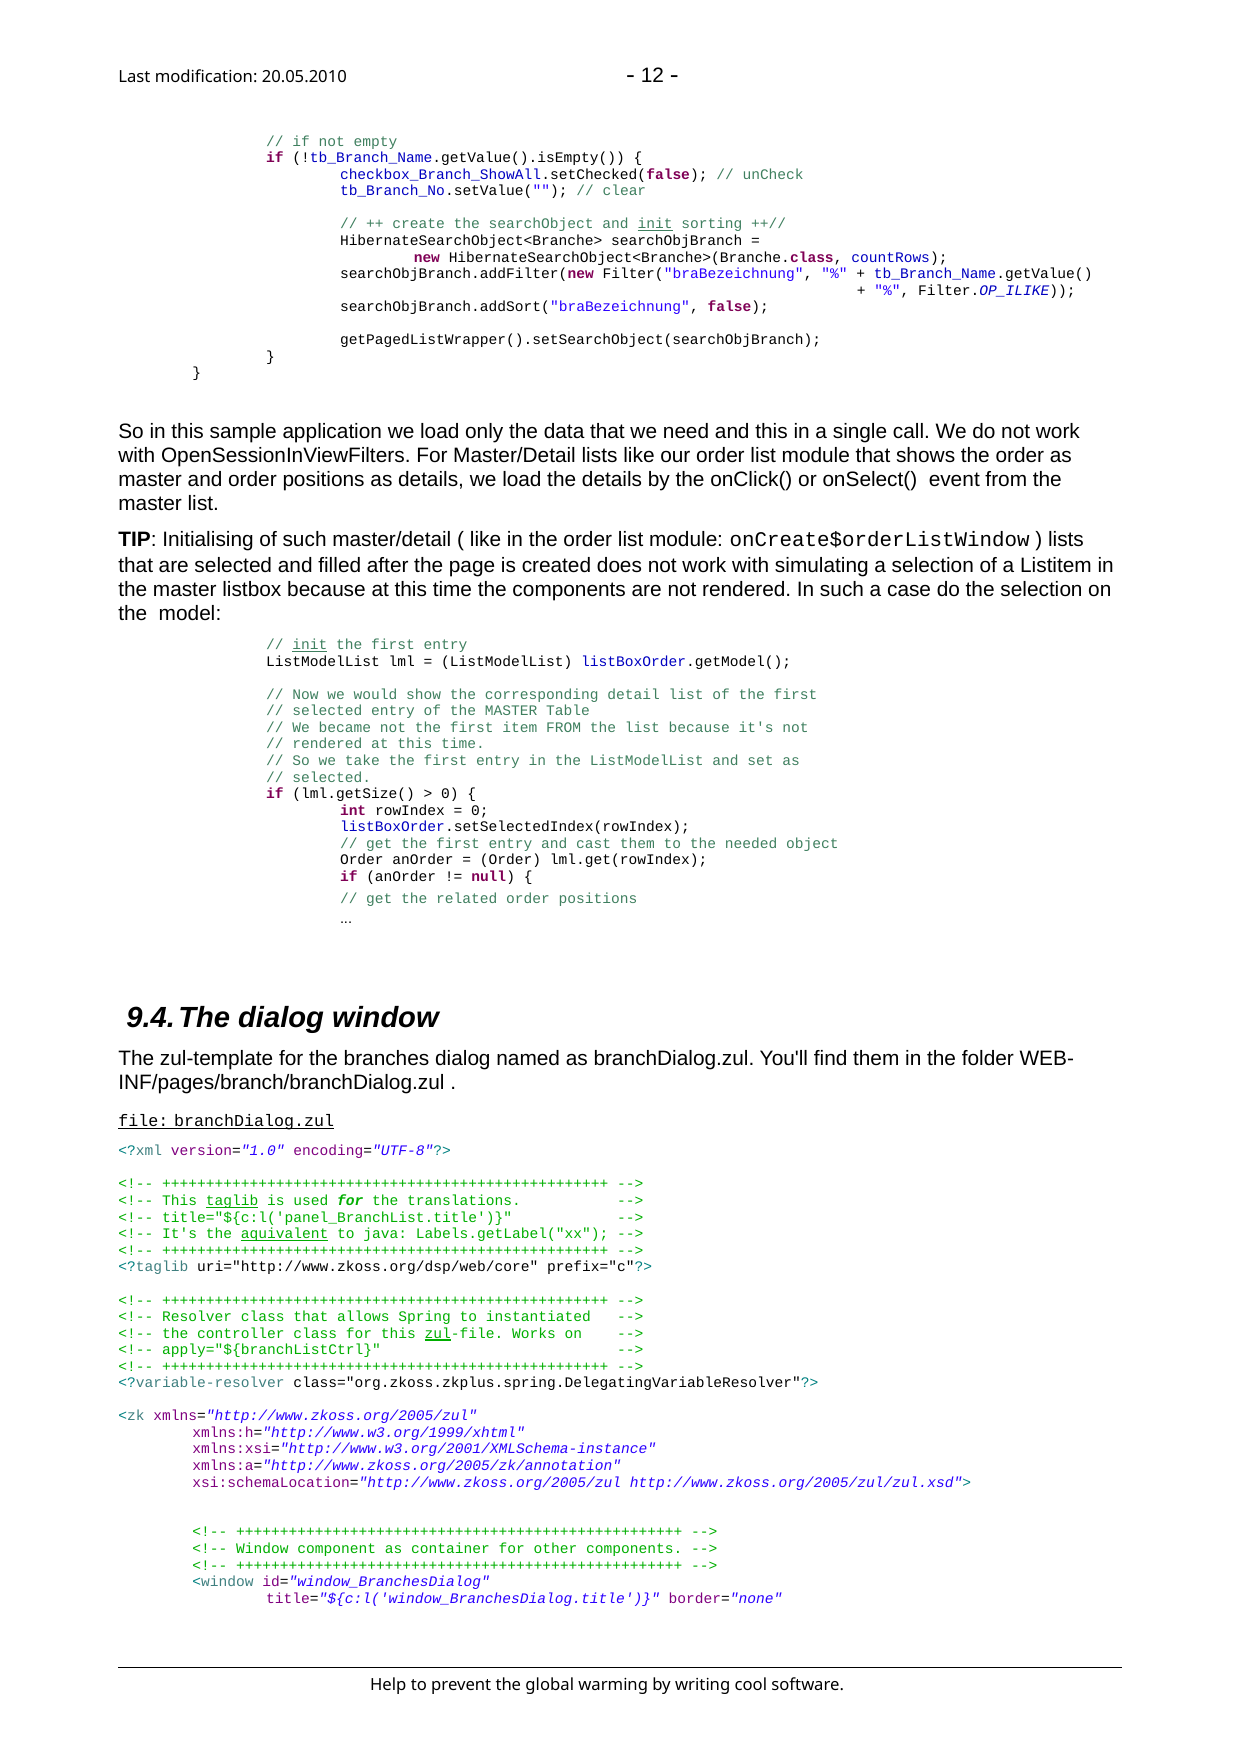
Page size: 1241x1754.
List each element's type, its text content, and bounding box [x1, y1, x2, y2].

subtitle The dialog window [118, 1000, 1122, 1034]
text // get the related order positions [118, 886, 1122, 909]
text // selected entry of the MASTER Table [118, 703, 1122, 720]
text <!-- +++++++++++++++++++++++++++++++++++++++++++++++++++ --> [118, 1558, 1122, 1574]
text title="${c:l('window_BranchesDialog.title')}" border="none" [118, 1591, 1122, 1607]
text listBoxOrder.setSelectedIndex(rowIndex); [118, 819, 1122, 836]
text xsi:schemaLocation="http://www.zkoss.org/2005/zul http://www.zkoss.org/2005/zul/zul.xsd"> [118, 1475, 1122, 1491]
text // ++ create the searchObject and init sorting ++// [118, 217, 1122, 233]
text tb_Branch_No.setValue(""); // clear [118, 183, 1122, 200]
text Order anOrder = (Order) lml.get(rowIndex); [118, 853, 1122, 869]
text // init the first entry [118, 637, 1122, 654]
text <!-- +++++++++++++++++++++++++++++++++++++++++++++++++++ --> [118, 1177, 1122, 1193]
text // So we take the first entry in the ListModelList and set as [118, 753, 1122, 770]
text file: branchDialog.zul [118, 1107, 1122, 1131]
text <zk xmlns="http://www.zkoss.org/2005/zul" [118, 1409, 1122, 1425]
text // selected. [118, 770, 1122, 786]
text xmlns:xsi="http://www.w3.org/2001/XMLSchema-instance" [118, 1442, 1122, 1458]
text So in this sample application we load only the data that we need and this in a single call. We do not work with OpenSessionInViewFilters. For Master/Detail lists like our order list module that shows the order as master and order positions as details, we load the details by the onClick() or onSelect() event from the master list. [118, 419, 1122, 514]
text ... [118, 909, 1122, 926]
text } [118, 366, 1122, 382]
text // We became not the first item FROM the list because it's not [118, 720, 1122, 737]
text searchObjBranch.addSort("braBezeichnung", false); [118, 299, 1122, 316]
text getPagedListWrapper().setSearchObject(searchObjBranch); [118, 333, 1122, 349]
text <?xml version="1.0" encoding="UTF-8"?> [118, 1144, 1122, 1160]
text <!-- Resolver class that allows Spring to instantiated --> [118, 1309, 1122, 1326]
text <!-- apply="${branchListCtrl}" --> [118, 1342, 1122, 1359]
text ListModelList lml = (ListModelList) listBoxOrder.getModel(); [118, 654, 1122, 670]
text TIP: Initialising of such master/detail ( like in the order list module: onCreate$orderListWindow ) lists that are selected and filled after the page is created does not work with simulating a selection of a Listitem in the master listbox because at this time the components are not rendered. In such a case do the selection on the model: [118, 527, 1122, 625]
text new HibernateSearchObject<Branche>(Branche.class, countRows); [118, 250, 1122, 266]
text checkbox_Branch_ShowAll.setChecked(false); // unCheck [118, 167, 1122, 183]
text + "%", Filter.OP_ILIKE)); [118, 283, 1122, 299]
text <!-- It's the aquivalent to java: Labels.getLabel("xx"); --> [118, 1226, 1122, 1243]
text if (lml.getSize() > 0) { [118, 786, 1122, 803]
text <!-- +++++++++++++++++++++++++++++++++++++++++++++++++++ --> [118, 1293, 1122, 1309]
text int rowIndex = 0; [118, 803, 1122, 819]
text searchObjBranch.addFilter(new Filter("braBezeichnung", "%" + tb_Branch_Name.getValue() [118, 266, 1122, 283]
text <!-- the controller class for this zul-file. Works on --> [118, 1326, 1122, 1342]
text if (anOrder != null) { [118, 869, 1122, 886]
text <!-- +++++++++++++++++++++++++++++++++++++++++++++++++++ --> [118, 1524, 1122, 1541]
text xmlns:h="http://www.w3.org/1999/xhtml" [118, 1425, 1122, 1442]
text <?taglib uri="http://www.zkoss.org/dsp/web/core" prefix="c"?> [118, 1259, 1122, 1276]
text // Now we would show the corresponding detail list of the first [118, 687, 1122, 703]
text <!-- Window component as container for other components. --> [118, 1541, 1122, 1558]
text <!-- This taglib is used for the translations. --> [118, 1193, 1122, 1210]
text <!-- +++++++++++++++++++++++++++++++++++++++++++++++++++ --> [118, 1243, 1122, 1259]
text <!-- +++++++++++++++++++++++++++++++++++++++++++++++++++ --> [118, 1359, 1122, 1376]
text if (!tb_Branch_Name.getValue().isEmpty()) { [118, 150, 1122, 167]
text // rendered at this time. [118, 737, 1122, 753]
text <?variable-resolver class="org.zkoss.zkplus.spring.DelegatingVariableResolver"?> [118, 1376, 1122, 1392]
text // get the first entry and cast them to the needed object [118, 836, 1122, 853]
text HibernateSearchObject<Branche> searchObjBranch = [118, 233, 1122, 250]
text xmlns:a="http://www.zkoss.org/2005/zk/annotation" [118, 1458, 1122, 1475]
text The zul-template for the branches dialog named as branchDialog.zul. You'll find them in the folder WEB-INF/pages/branch/branchDialog.zul . [118, 1046, 1122, 1094]
text // if not empty [118, 134, 1122, 150]
text <window id="window_BranchesDialog" [118, 1574, 1122, 1591]
text } [118, 349, 1122, 366]
text <!-- title="${c:l('panel_BranchList.title')}" --> [118, 1210, 1122, 1226]
